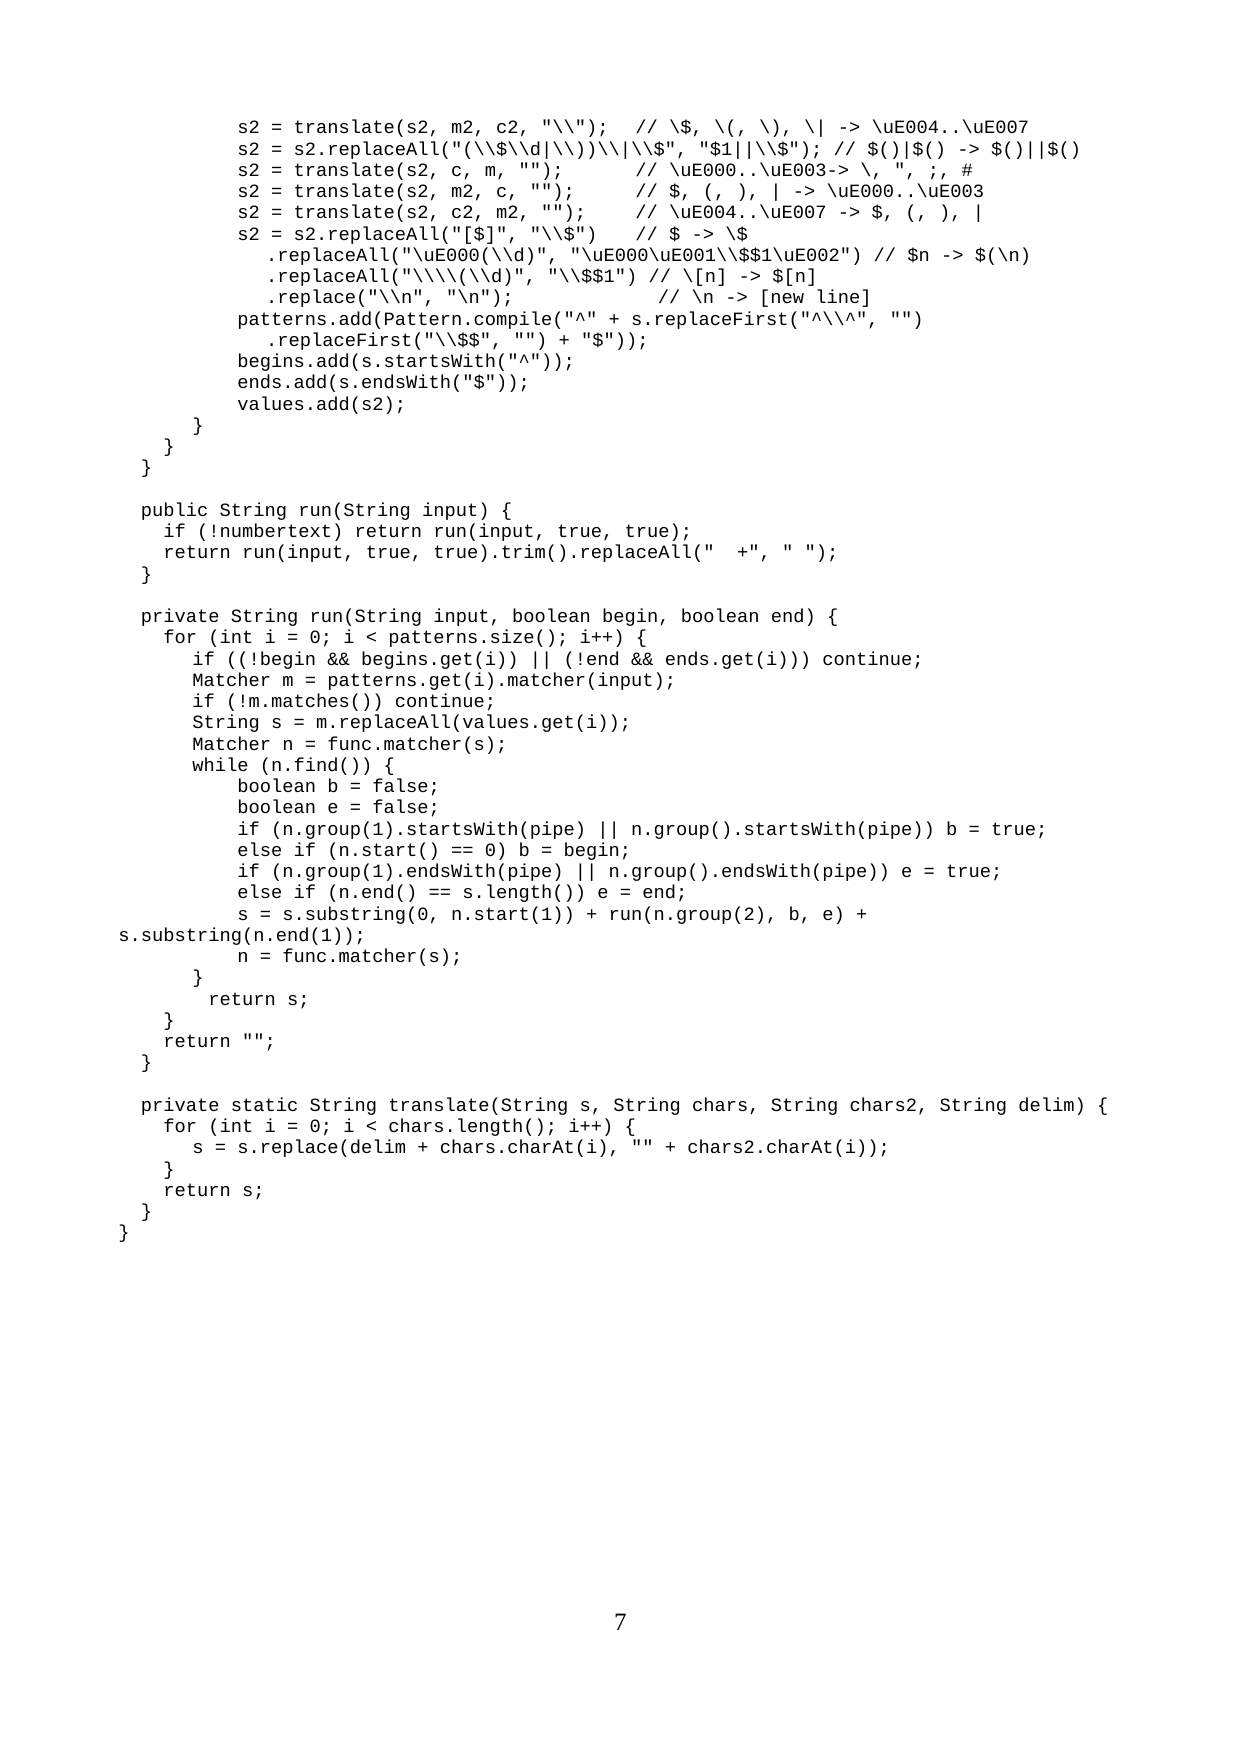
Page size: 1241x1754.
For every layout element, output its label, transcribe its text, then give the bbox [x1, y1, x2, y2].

text } [118, 458, 1122, 479]
text begins.add(s.startsWith("^")); [118, 352, 1122, 373]
text } [118, 437, 1122, 458]
text if (!m.matches()) continue; [118, 692, 1122, 713]
text } [118, 1202, 1122, 1223]
text if (n.group(1).endsWith(pipe) || n.group().endsWith(pipe)) e = true; [118, 862, 1122, 883]
text } [118, 1011, 1122, 1032]
text if (!numbertext) return run(input, true, true); [118, 522, 1122, 543]
text boolean b = false; [118, 777, 1122, 798]
text } [118, 968, 1122, 989]
text Matcher m = patterns.get(i).matcher(input); [118, 671, 1122, 692]
text .replaceAll("\uE000(\\d)", "\uE000\uE001\\$$1\uE002") // $n -> $(\n) [118, 246, 1122, 267]
text s = s.replace(delim + chars.charAt(i), "" + chars2.charAt(i)); [118, 1138, 1122, 1159]
text } [118, 416, 1122, 437]
text s2 = s2.replaceAll("[$]", "\\$") // $ -> \$ [118, 224, 1122, 246]
text for (int i = 0; i < patterns.size(); i++) { [118, 628, 1122, 649]
text } [118, 1223, 1122, 1244]
text values.add(s2); [118, 394, 1122, 416]
text s2 = translate(s2, c2, m2, ""); // \uE004..\uE007 -> $, (, ), | [118, 203, 1122, 224]
text .replaceAll("\\\\(\\d)", "\\$$1") // \[n] -> $[n] [118, 267, 1122, 288]
text private String run(String input, boolean begin, boolean end) { [118, 607, 1122, 628]
text s = s.substring(0, n.start(1)) + run(n.group(2), b, e) + s.substring(n.end(1)); [118, 904, 1122, 947]
text return ""; [118, 1032, 1122, 1053]
text else if (n.end() == s.length()) e = end; [118, 883, 1122, 904]
text } [118, 564, 1122, 586]
text } [118, 1053, 1122, 1074]
text while (n.find()) { [118, 756, 1122, 777]
text s2 = translate(s2, m2, c2, "\\"); // \$, \(, \), \| -> \uE004..\uE007 [118, 118, 1122, 139]
text return s; [118, 989, 1122, 1011]
text s2 = s2.replaceAll("(\\$\\d|\\))\\|\\$", "$1||\\$"); // $()|$() -> $()||$() [118, 139, 1122, 161]
text s2 = translate(s2, m2, c, ""); // $, (, ), | -> \uE000..\uE003 [118, 182, 1122, 203]
text if (n.group(1).startsWith(pipe) || n.group().startsWith(pipe)) b = true; [118, 819, 1122, 841]
text else if (n.start() == 0) b = begin; [118, 841, 1122, 862]
text } [118, 1159, 1122, 1181]
text .replaceFirst("\\$$", "") + "$")); [118, 331, 1122, 352]
text Matcher n = func.matcher(s); [118, 734, 1122, 756]
text .replace("\\n", "\n"); // \n -> [new line] [118, 288, 1122, 309]
text private static String translate(String s, String chars, String chars2, String delim) { [118, 1096, 1122, 1117]
text public String run(String input) { [118, 501, 1122, 522]
text if ((!begin && begins.get(i)) || (!end && ends.get(i))) continue; [118, 649, 1122, 671]
text n = func.matcher(s); [118, 947, 1122, 968]
text return run(input, true, true).trim().replaceAll(" +", " "); [118, 543, 1122, 564]
text ends.add(s.endsWith("$")); [118, 373, 1122, 394]
text String s = m.replaceAll(values.get(i)); [118, 713, 1122, 734]
text s2 = translate(s2, c, m, ""); // \uE000..\uE003-> \, ", ;, # [118, 161, 1122, 182]
text boolean e = false; [118, 798, 1122, 819]
text return s; [118, 1181, 1122, 1202]
text for (int i = 0; i < chars.length(); i++) { [118, 1117, 1122, 1138]
text patterns.add(Pattern.compile("^" + s.replaceFirst("^\\^", "") [118, 309, 1122, 331]
